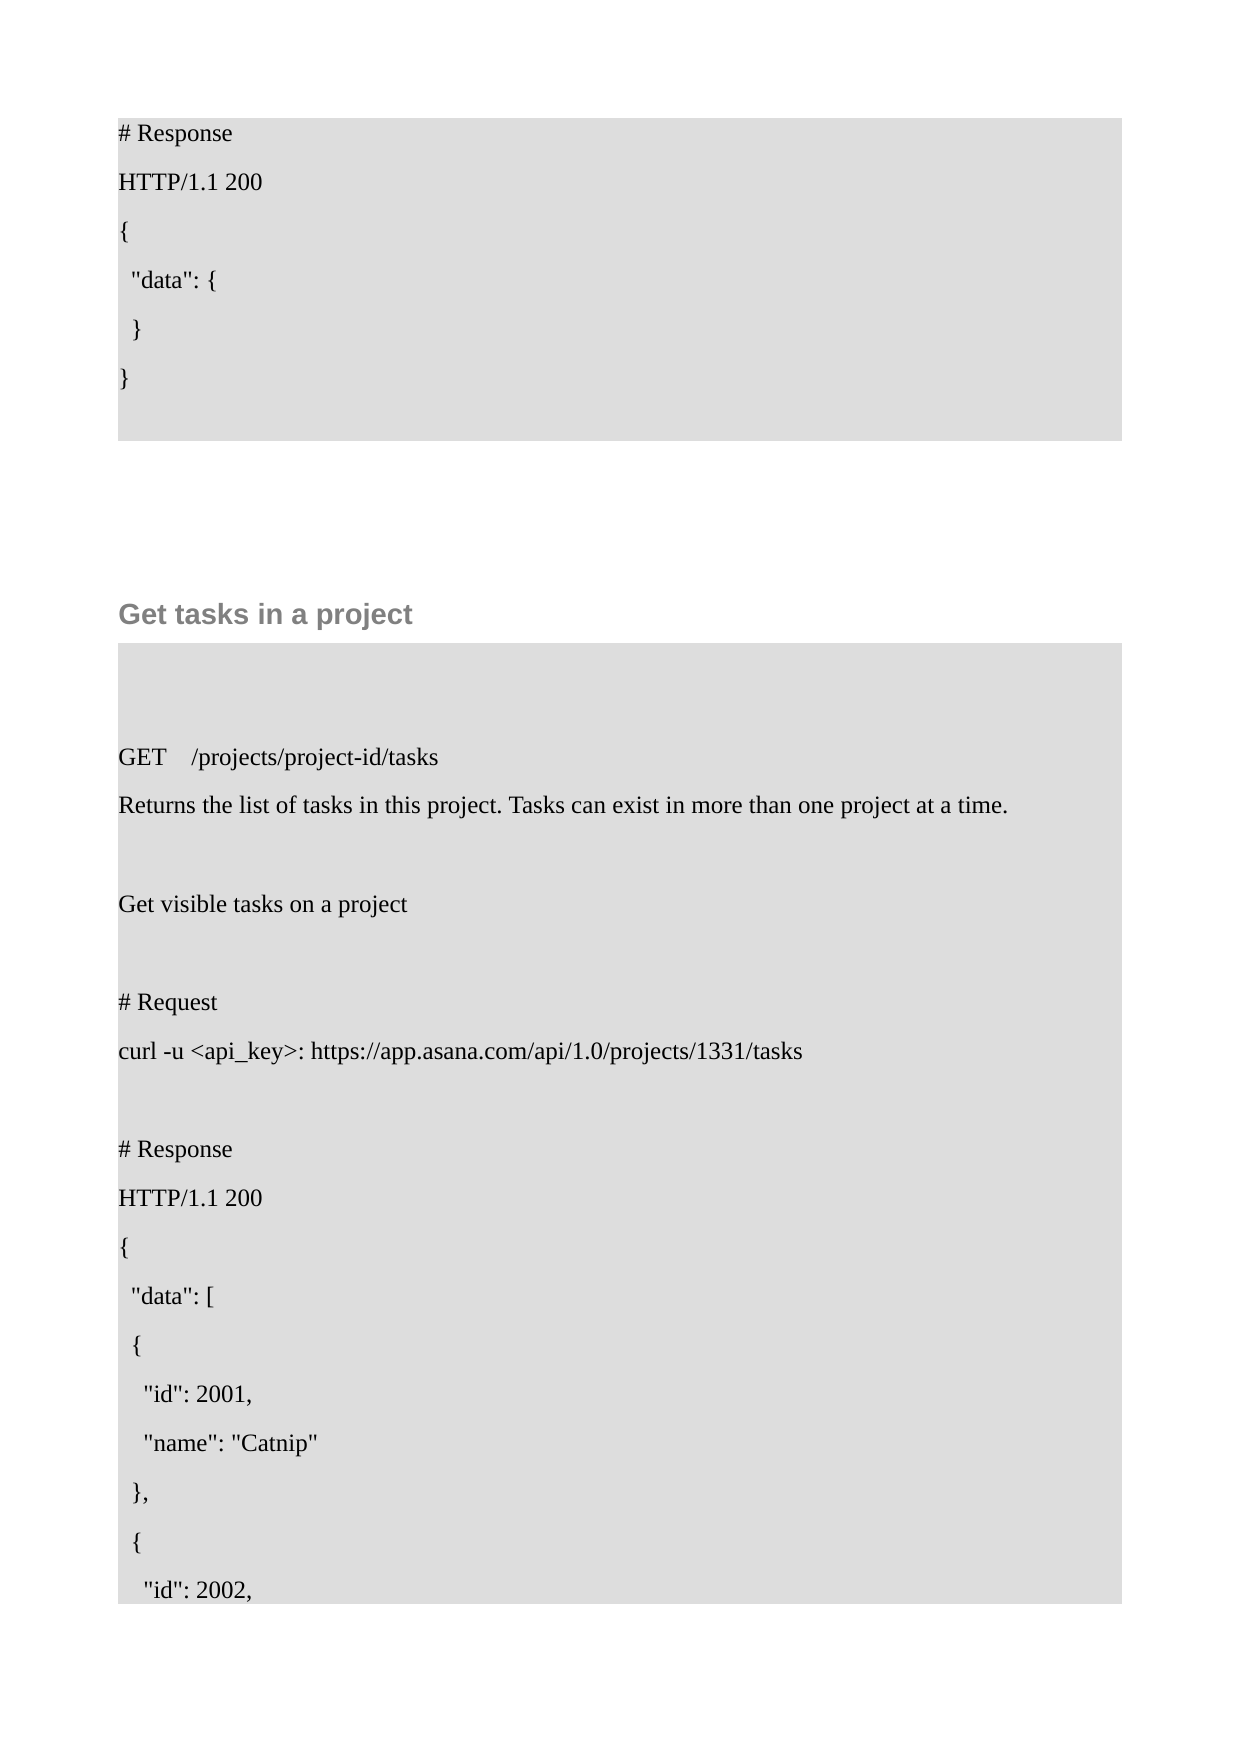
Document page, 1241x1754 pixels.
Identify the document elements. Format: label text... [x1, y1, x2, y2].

text # Request [118, 987, 1122, 1016]
subtitle Get tasks in a project [118, 597, 1122, 631]
text { [118, 1232, 1122, 1261]
text } [118, 314, 1122, 343]
text HTTP/1.1 200 [118, 1183, 1122, 1212]
text } [118, 363, 1122, 392]
text }, [118, 1477, 1122, 1506]
text "id": 2002, [118, 1576, 1122, 1604]
text Returns the list of tasks in this project. Tasks can exist in more than one project at a time. [118, 791, 1122, 819]
text HTTP/1.1 200 [118, 167, 1122, 196]
text GET /projects/project-id/tasks [118, 742, 1122, 770]
text "name": "Catnip" [118, 1428, 1122, 1457]
text "id": 2001, [118, 1379, 1122, 1408]
text Get visible tasks on a project [118, 889, 1122, 917]
text # Response [118, 118, 1122, 147]
text "data": { [118, 265, 1122, 294]
text curl -u <api_key>: https://app.asana.com/api/1.0/projects/1331/tasks [118, 1036, 1122, 1065]
text { [118, 1330, 1122, 1359]
text { [118, 1527, 1122, 1555]
text { [118, 216, 1122, 245]
text "data": [ [118, 1281, 1122, 1310]
text # Response [118, 1134, 1122, 1163]
